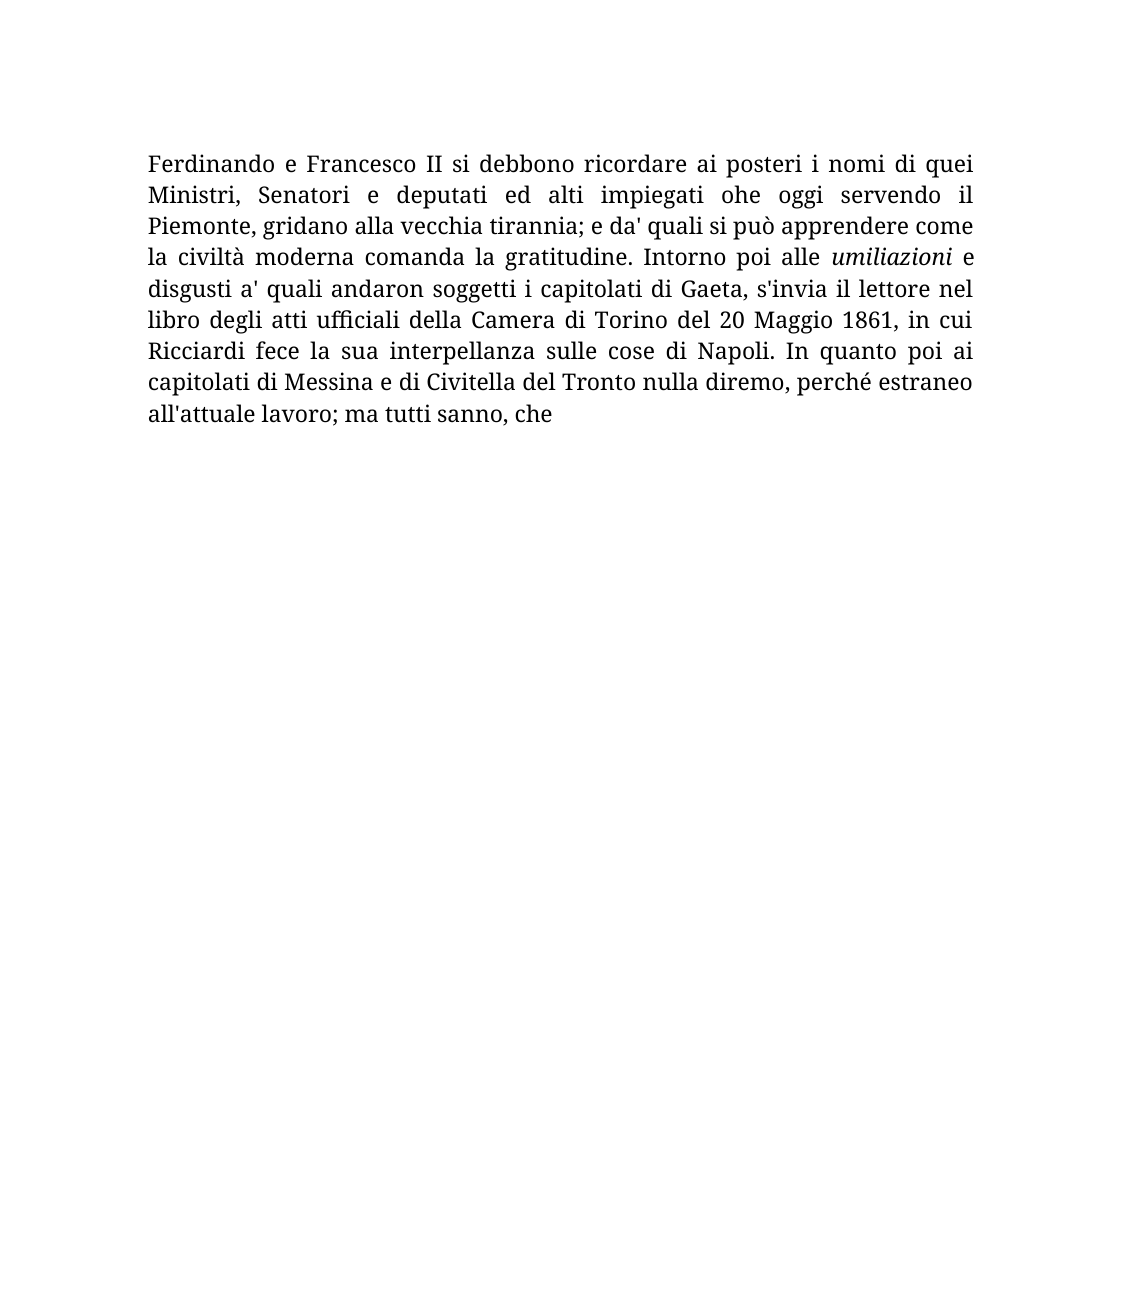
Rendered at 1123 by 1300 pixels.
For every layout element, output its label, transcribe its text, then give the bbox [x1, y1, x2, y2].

text Ferdinando e Francesco II si debbono ricordare ai posteri i nomi di quei Ministri, Senatori e deputati ed alti impiegati ohe oggi servendo il Piemonte, gridano alla vecchia tirannia; e da' quali si può apprendere come la civiltà moderna comanda la gratitudine. Intorno poi alle umiliazioni e disgusti a' quali andaron soggetti i capitolati di Gaeta, s'invia il lettore nel libro degli atti ufficiali della Camera di Torino del 20 Maggio 1861, in cui Ricciardi fece la sua interpellanza sulle cose di Napoli. In quanto poi ai capitolati di Messina e di Civitella del Tronto nulla diremo, perché estraneo all'attuale lavoro; ma tutti sanno, che [148, 148, 974, 429]
